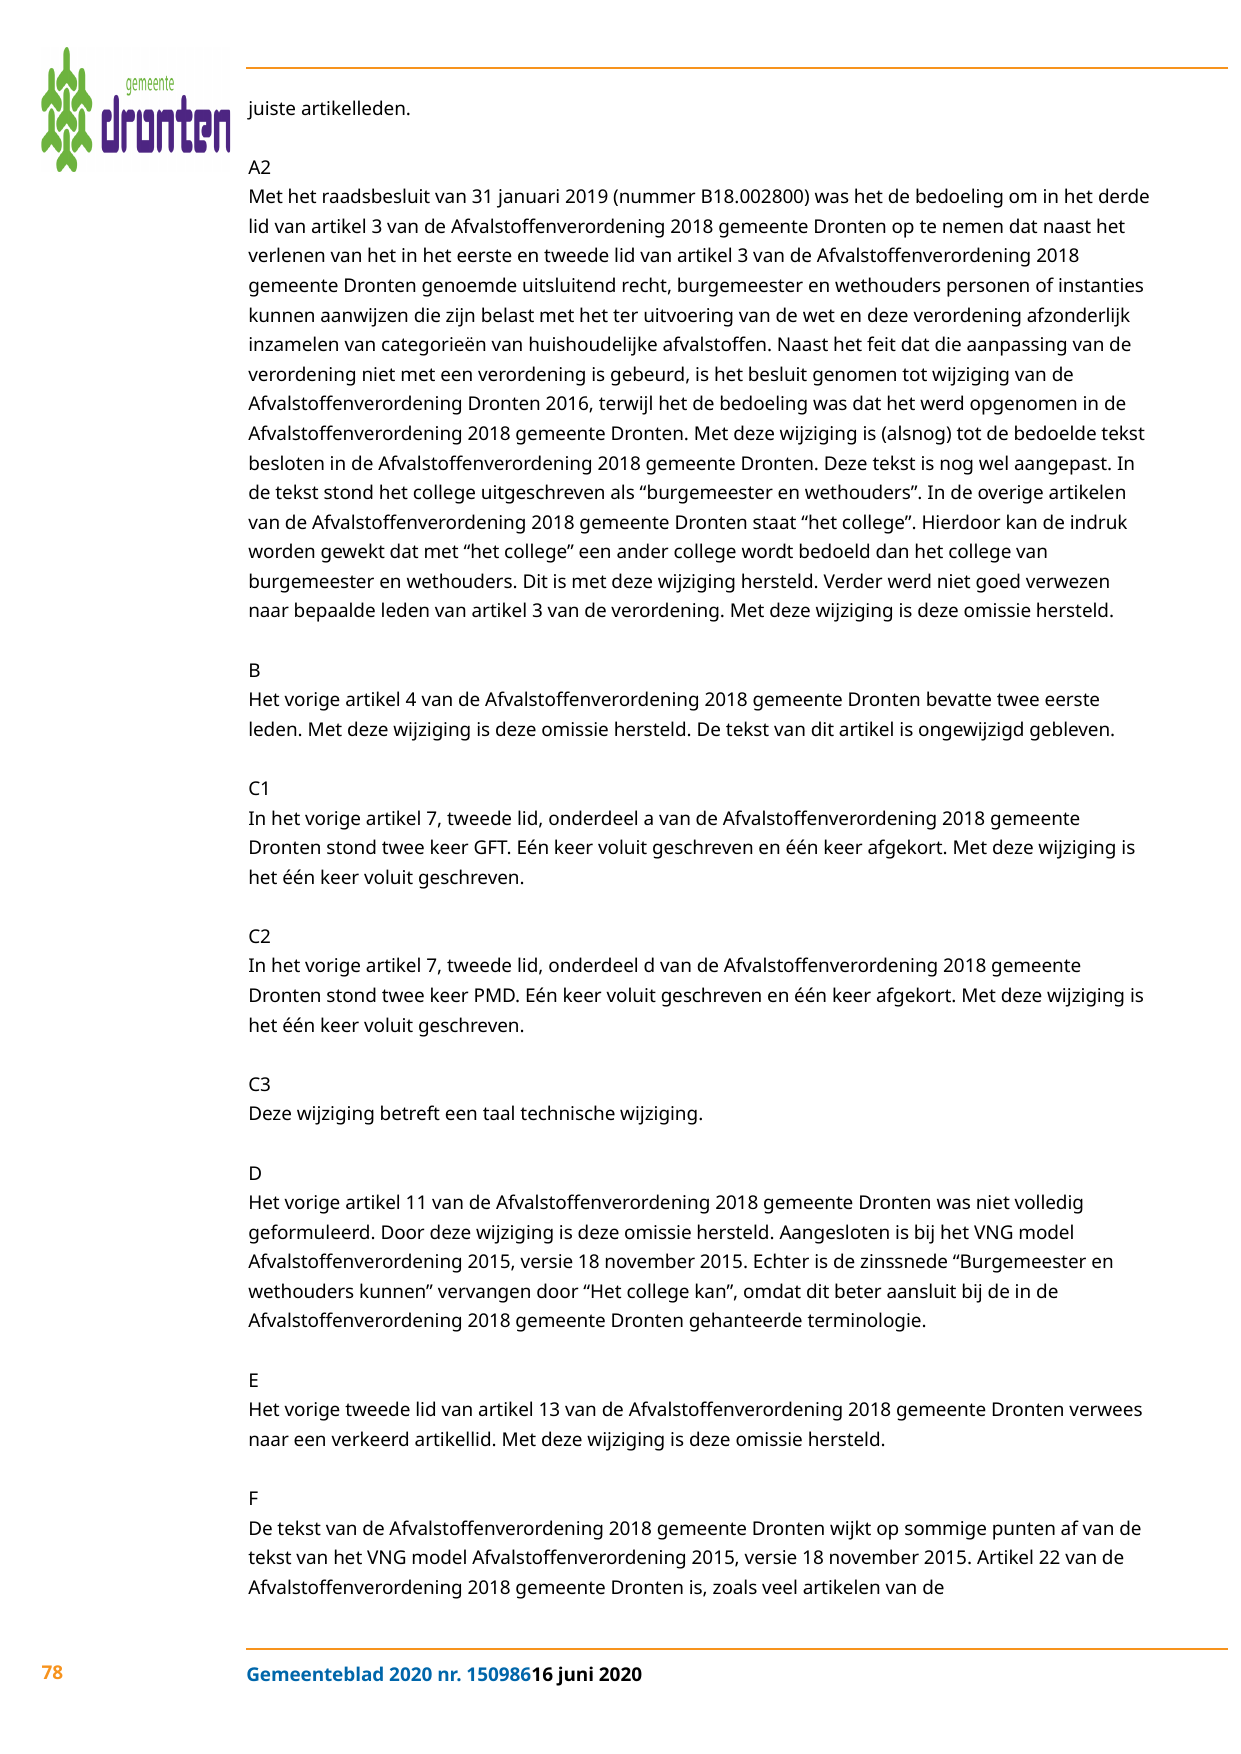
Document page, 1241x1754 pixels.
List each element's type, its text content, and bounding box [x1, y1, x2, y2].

text Het vorige artikel 4 van de Afvalstoffenverordening 2018 gemeente Dronten bevatte twee eerste leden. Met deze wijziging is deze omissie hersteld. De tekst van dit artikel is ongewijzigd gebleven. [248, 686, 1152, 742]
text C1 [248, 775, 1152, 801]
picture [41, 47, 231, 172]
text In het vorige artikel 7, tweede lid, onderdeel a van de Afvalstoffenverordening 2018 gemeente Dronten stond twee keer GFT. Eén keer voluit geschreven en één keer afgekort. Met deze wijziging is het één keer voluit geschreven. [248, 805, 1152, 890]
text C3 [248, 1071, 1152, 1097]
text juiste artikelleden. [248, 95, 1152, 121]
text C2 [248, 923, 1152, 949]
text F [248, 1485, 1152, 1511]
text A2 [248, 154, 1152, 180]
text Het vorige tweede lid van artikel 13 van de Afvalstoffenverordening 2018 gemeente Dronten verwees naar een verkeerd artikellid. Met deze wijziging is deze omissie hersteld. [248, 1396, 1152, 1452]
text Het vorige artikel 11 van de Afvalstoffenverordening 2018 gemeente Dronten was niet volledig geformuleerd. Door deze wijziging is deze omissie hersteld. Aangesloten is bij het VNG model Afvalstoffenverordening 2015, versie 18 november 2015. Echter is de zinssnede “Burgemeester en wethouders kunnen” vervangen door “Het college kan”, omdat dit beter aansluit bij de in de Afvalstoffenverordening 2018 gemeente Dronten gehanteerde terminologie. [248, 1189, 1152, 1333]
text B [248, 657, 1152, 683]
text Deze wijziging betreft een taal technische wijziging. [248, 1101, 1152, 1126]
text E [248, 1367, 1152, 1393]
text Met het raadsbesluit van 31 januari 2019 (nummer B18.002800) was het de bedoeling om in het derde lid van artikel 3 van de Afvalstoffenverordening 2018 gemeente Dronten op te nemen dat naast het verlenen van het in het eerste en tweede lid van artikel 3 van de Afvalstoffenverordening 2018 gemeente Dronten genoemde uitsluitend recht, burgemeester en wethouders personen of instanties kunnen aanwijzen die zijn belast met het ter uitvoering van de wet en deze verordening afzonderlijk inzamelen van categorieën van huishoudelijke afvalstoffen. Naast het feit dat die aanpassing van de verordening niet met een verordening is gebeurd, is het besluit genomen tot wijziging van de Afvalstoffenverordening Dronten 2016, terwijl het de bedoeling was dat het werd opgenomen in de Afvalstoffenverordening 2018 gemeente Dronten. Met deze wijziging is (alsnog) tot de bedoelde tekst besloten in de Afvalstoffenverordening 2018 gemeente Dronten. Deze tekst is nog wel aangepast. In de tekst stond het college uitgeschreven als “burgemeester en wethouders”. In de overige artikelen van de Afvalstoffenverordening 2018 gemeente Dronten staat “het college”. Hierdoor kan de indruk worden gewekt dat met “het college” een ander college wordt bedoeld dan het college van burgemeester en wethouders. Dit is met deze wijziging hersteld. Verder werd niet goed verwezen naar bepaalde leden van artikel 3 van de verordening. Met deze wijziging is deze omissie hersteld. [248, 183, 1152, 623]
text De tekst van de Afvalstoffenverordening 2018 gemeente Dronten wijkt op sommige punten af van de tekst van het VNG model Afvalstoffenverordening 2015, versie 18 november 2015. Artikel 22 van de Afvalstoffenverordening 2018 gemeente Dronten is, zoals veel artikelen van de [248, 1515, 1152, 1600]
text D [248, 1160, 1152, 1186]
text In het vorige artikel 7, tweede lid, onderdeel d van de Afvalstoffenverordening 2018 gemeente Dronten stond twee keer PMD. Eén keer voluit geschreven en één keer afgekort. Met deze wijziging is het één keer voluit geschreven. [248, 953, 1152, 1038]
